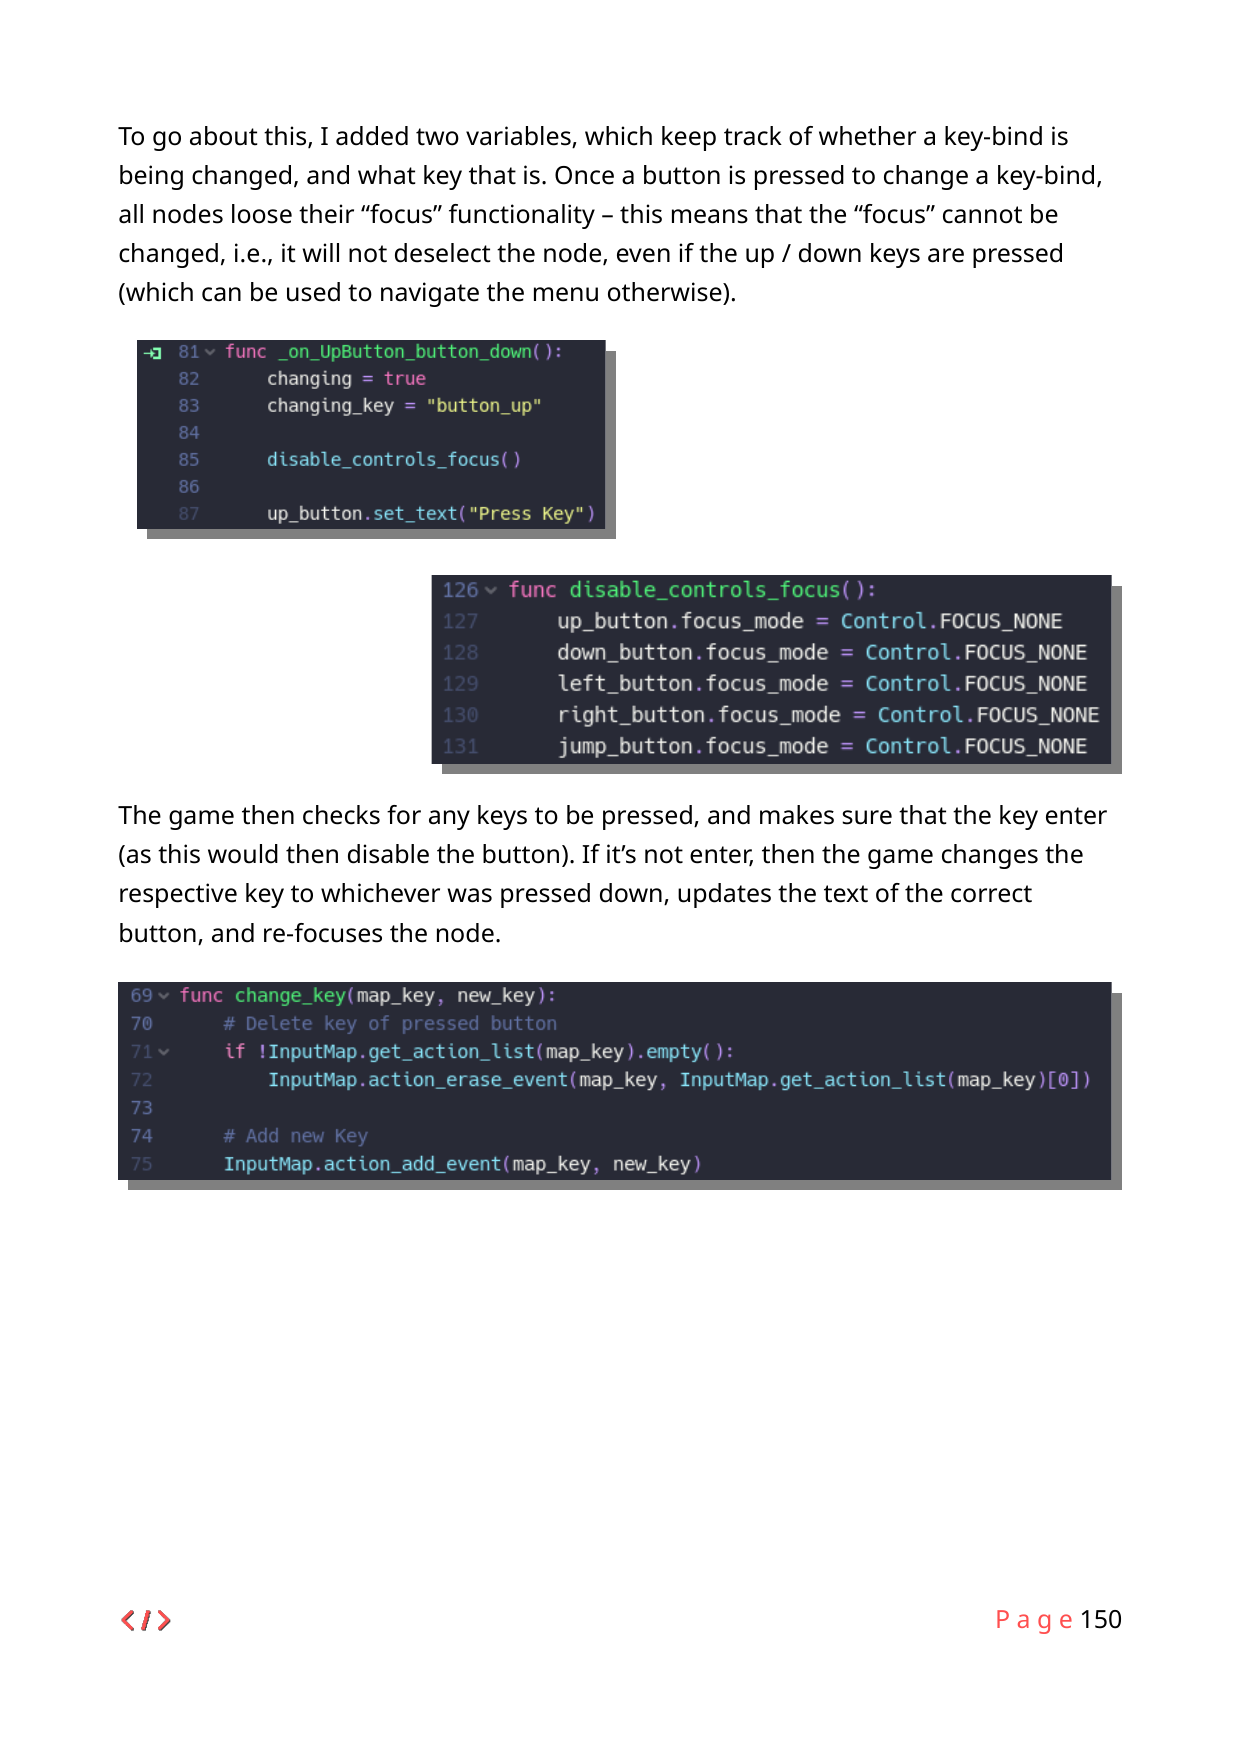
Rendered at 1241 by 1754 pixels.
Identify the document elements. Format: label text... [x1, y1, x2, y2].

picture [431, 575, 1112, 764]
picture [137, 340, 606, 529]
picture [118, 982, 1112, 1180]
text To go about this, I added two variables, which keep track of whether a key-bind is being changed, and what key that is. Once a button is pressed to change a key-bind, all nodes loose their “focus” functionality – this means that the “focus” cannot be changed, i.e., it will not deselect the node, even if the up / down keys are pressed (which can be used to navigate the menu otherwise). [118, 118, 1122, 309]
picture [116, 1591, 175, 1649]
text The game then checks for any keys to be pressed, and makes sure that the key enter (as this would then disable the button). If it’s not enter, then the game changes the respective key to whichever was pressed down, updates the text of the correct button, and re-focuses the node. [118, 798, 1122, 949]
